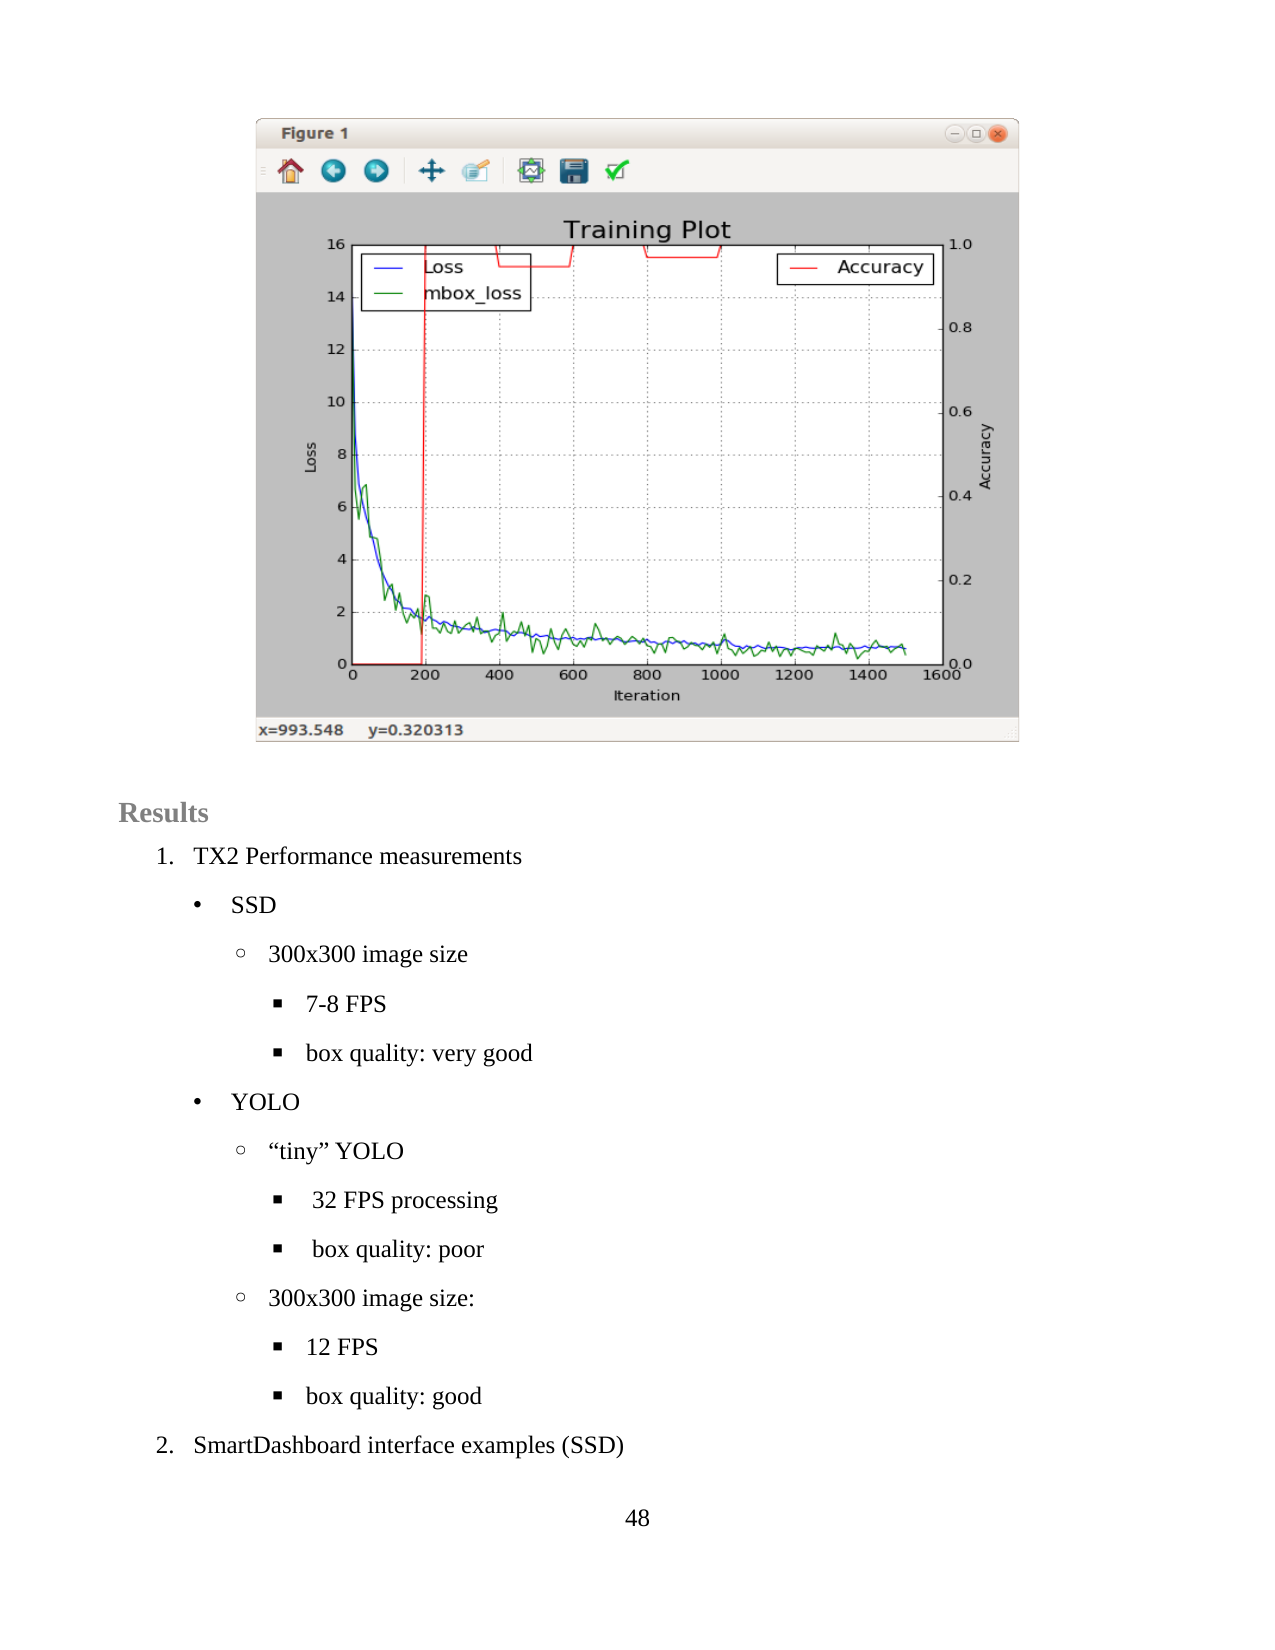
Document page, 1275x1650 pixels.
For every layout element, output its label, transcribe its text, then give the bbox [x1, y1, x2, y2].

list box quality: very good [268, 1038, 1157, 1066]
list box quality: good [268, 1381, 1157, 1410]
list SmartDashboard interface examples (SSD) [156, 1430, 1157, 1459]
list 32 FPS processing [268, 1185, 1157, 1214]
picture [255, 118, 1020, 742]
list TX2 Performance measurements [156, 841, 1157, 870]
list 7-8 FPS [268, 989, 1157, 1017]
list 300x300 image size [231, 939, 1157, 968]
list 300x300 image size: [231, 1283, 1157, 1312]
list 12 FPS [268, 1332, 1157, 1361]
subtitle Results [118, 795, 1157, 829]
list box quality: poor [268, 1234, 1157, 1263]
list YOLO [193, 1087, 1157, 1116]
list SSD [193, 891, 1157, 919]
list “tiny” YOLO [231, 1136, 1157, 1164]
